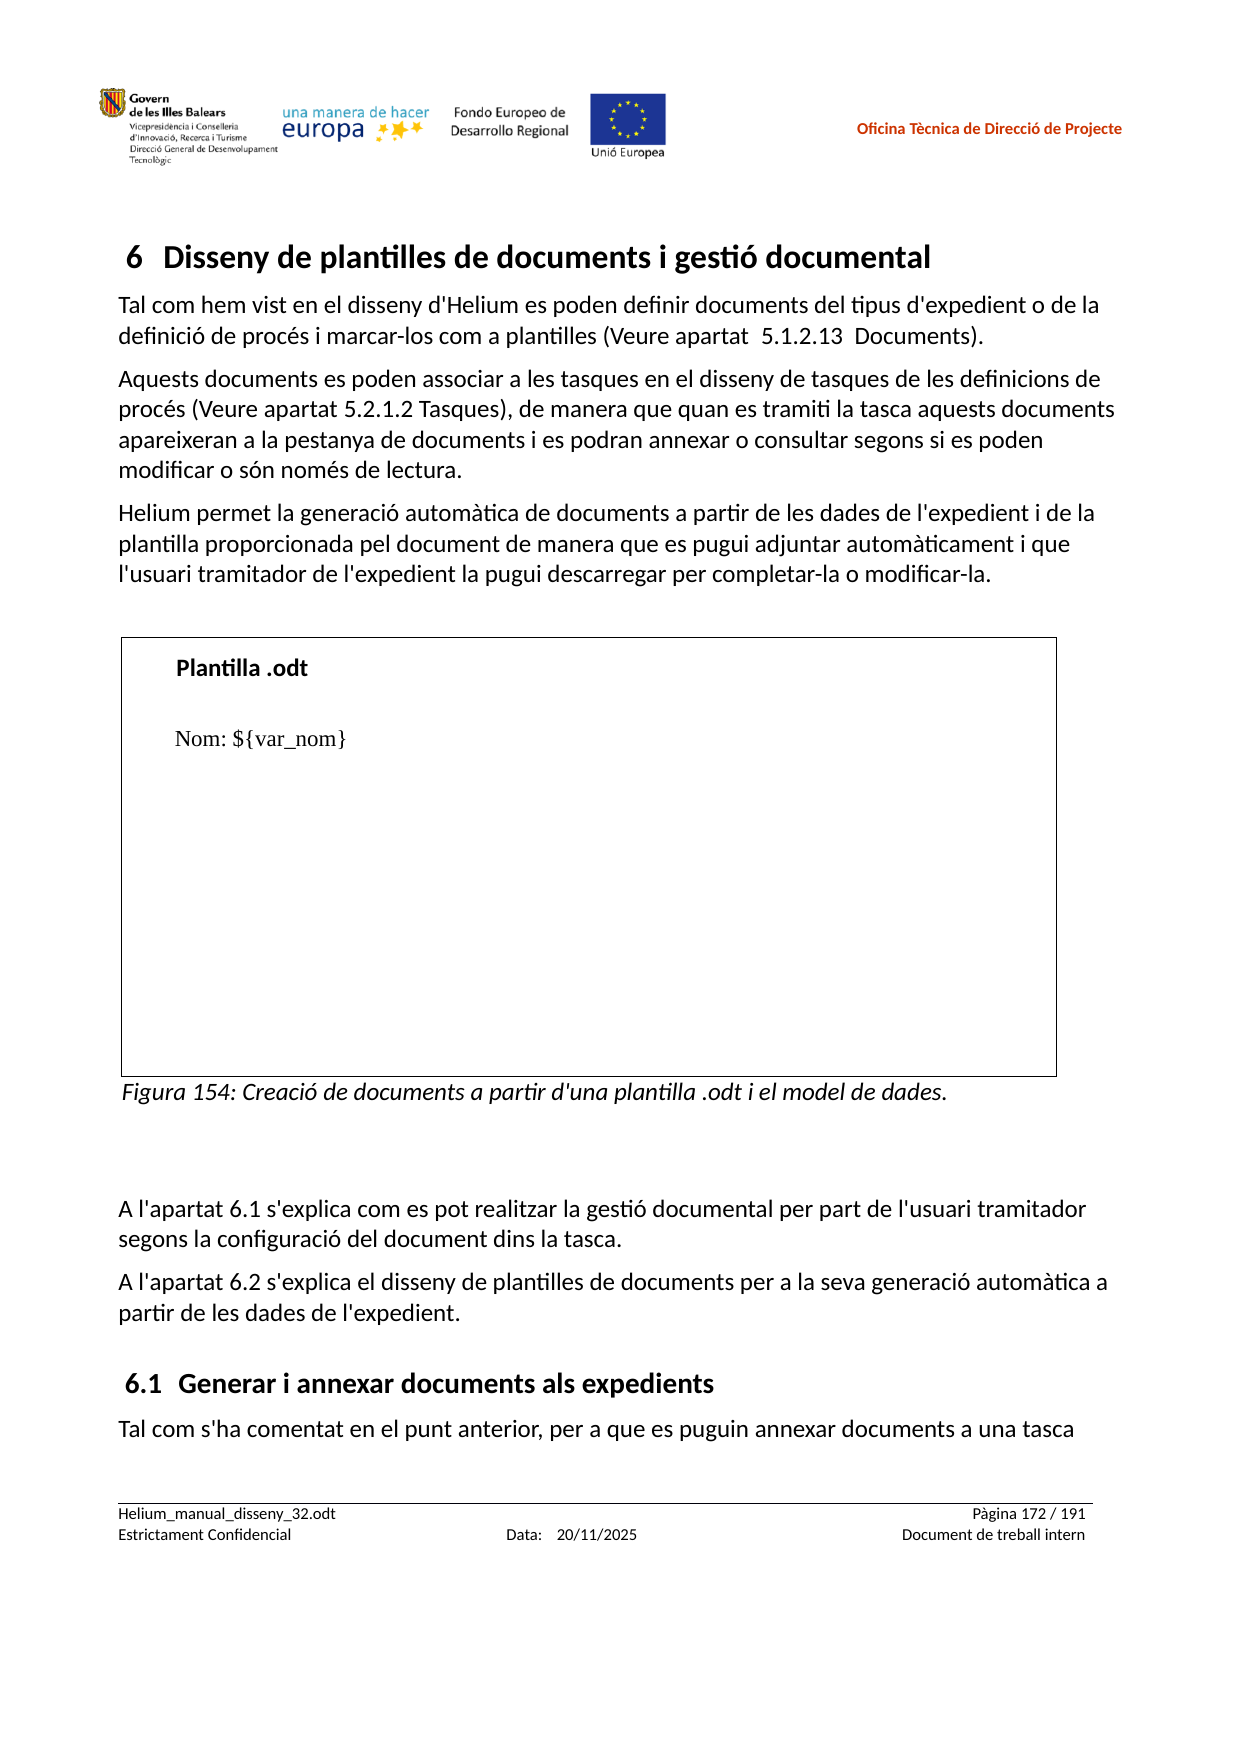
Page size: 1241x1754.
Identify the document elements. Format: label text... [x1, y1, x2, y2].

text A l'apartat 6.1 s'explica com es pot realitzar la gestió documental per part de l'usuari tramitador segons la configuració del document dins la tasca. [118, 1193, 1122, 1254]
subtitle Disseny de plantilles de documents i gestió documental [118, 236, 1122, 277]
text Tal com hem vist en el disseny d'Helium es poden definir documents del tipus d'expedient o de la definició de procés i marcar-los com a plantilles (Veure apartat 5.1.2.13 Documents). [118, 289, 1122, 350]
subtitle Generar i annexar documents als expedients [118, 1365, 1122, 1401]
text Tal com s'ha comentat en el punt anterior, per a que es puguin annexar documents a una tasca [118, 1413, 1122, 1444]
text Figura 154: Creació de documents a partir d'una plantilla .odt i el model de dades. [122, 650, 1097, 1107]
text Aquests documents es poden associar a les tasques en el disseny de tasques de les definicions de procés (Veure apartat 5.2.1.2 Tasques), de manera que quan es tramiti la tasca aquests documents apareixeran a la pestanya de documents i es podran annexar o consultar segons si es poden modificar o són només de lectura. [118, 363, 1122, 485]
text Helium permet la generació automàtica de documents a partir de les dades de l'expedient i de la plantilla proporcionada pel document de manera que es pugui adjuntar automàticament i que l'usuari tramitador de l'expedient la pugui descarregar per completar-la o modificar-la. [118, 497, 1122, 589]
picture [99, 87, 668, 166]
text A l'apartat 6.2 s'explica el disseny de plantilles de documents per a la seva generació automàtica a partir de les dades de l'expedient. [118, 1266, 1122, 1327]
